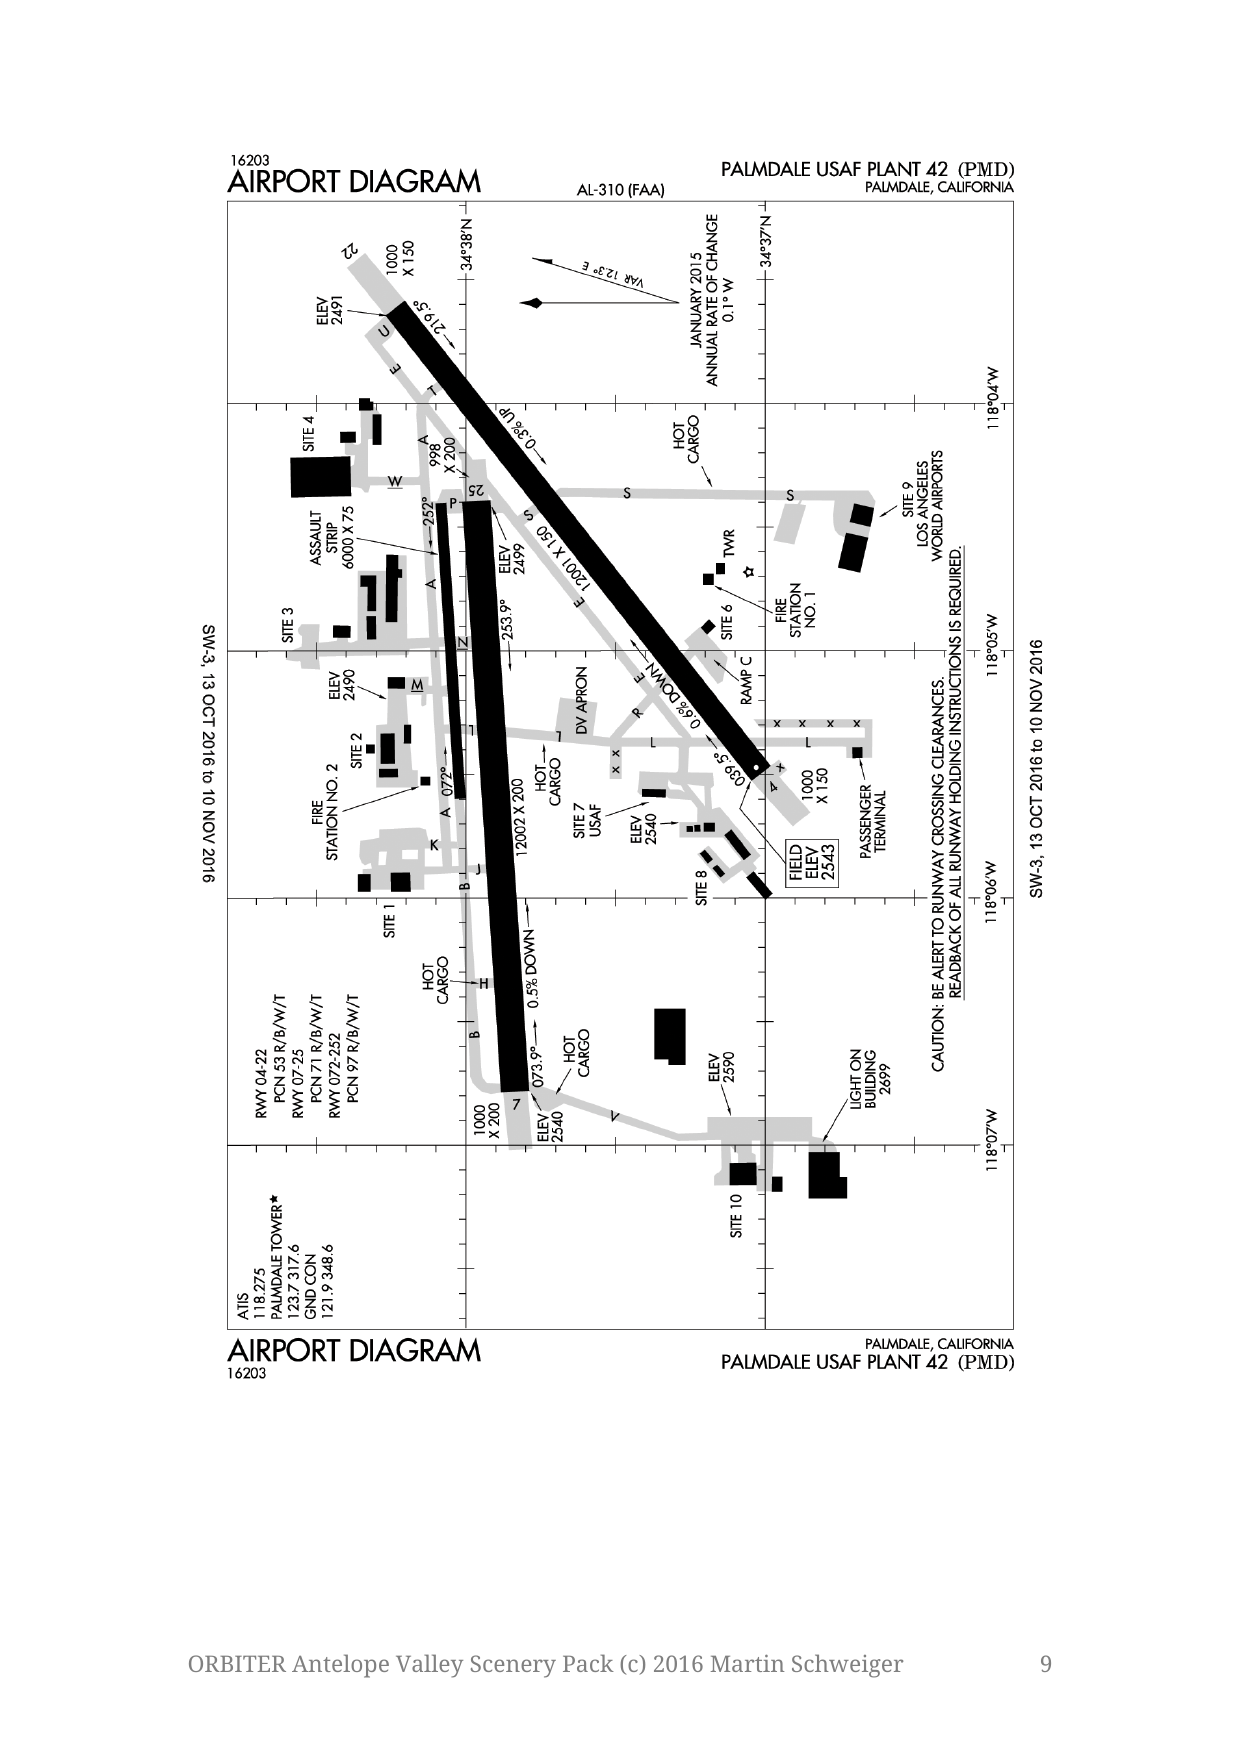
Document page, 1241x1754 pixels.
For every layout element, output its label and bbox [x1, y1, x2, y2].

picture [187, 100, 1053, 1430]
